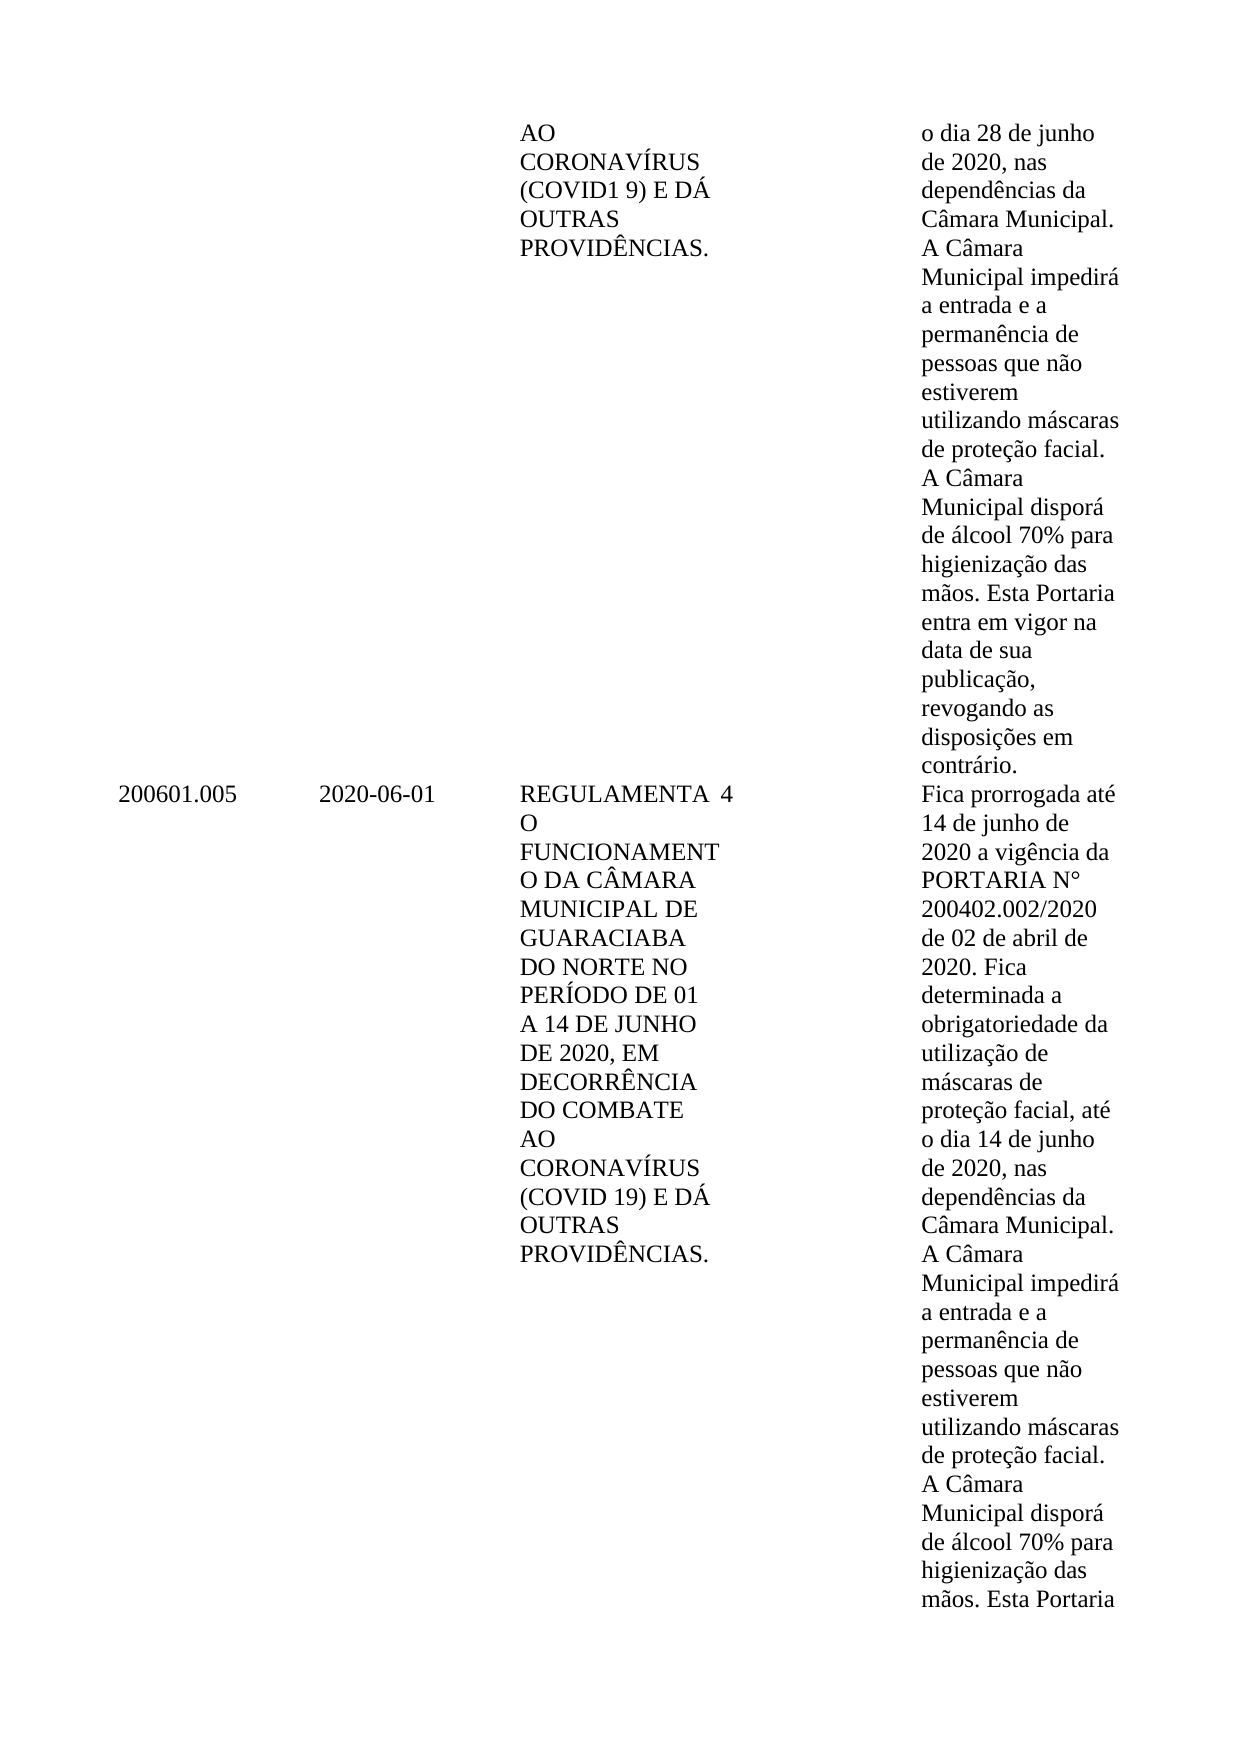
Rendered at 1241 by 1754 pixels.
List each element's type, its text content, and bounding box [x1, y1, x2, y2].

table_cell o dia 28 de junho de 2020, nas dependências da Câmara Municipal. A Câmara Municipal impedirá a entrada e a permanência de pessoas que não estiverem utilizando máscaras de proteção facial. A Câmara Municipal disporá de álcool 70% para higienização das mãos. Esta Portaria entra em vigor na data de sua publicação, revogando as disposições em contrário. [921, 118, 1122, 779]
table_cell REGULAMENTA O FUNCIONAMENTO DA CÂMARA MUNICIPAL DE GUARACIABA DO NORTE NO PERÍODO DE 01 A 14 DE JUNHO DE 2020, EM DECORRÊNCIA DO COMBATE AO CORONAVÍRUS (COVID 19) E DÁ OUTRAS PROVIDÊNCIAS. [520, 779, 720, 1613]
table_cell [720, 118, 921, 779]
table_cell [319, 118, 519, 779]
table_cell 2020-06-01 [319, 779, 519, 1613]
table_cell 4 [720, 779, 921, 1613]
table_cell [118, 118, 319, 779]
table_cell AO CORONAVÍRUS (COVID1 9) E DÁ OUTRAS PROVIDÊNCIAS. [520, 118, 720, 779]
table_cell Fica prorrogada até 14 de junho de 2020 a vigência da PORTARIA N° 200402.002/2020 de 02 de abril de 2020. Fica determinada a obrigatoriedade da utilização de máscaras de proteção facial, até o dia 14 de junho de 2020, nas dependências da Câmara Municipal. A Câmara Municipal impedirá a entrada e a permanência de pessoas que não estiverem utilizando máscaras de proteção facial. A Câmara Municipal disporá de álcool 70% para higienização das mãos. Esta Portaria [921, 779, 1122, 1613]
table_cell 200601.005 [118, 779, 319, 1613]
